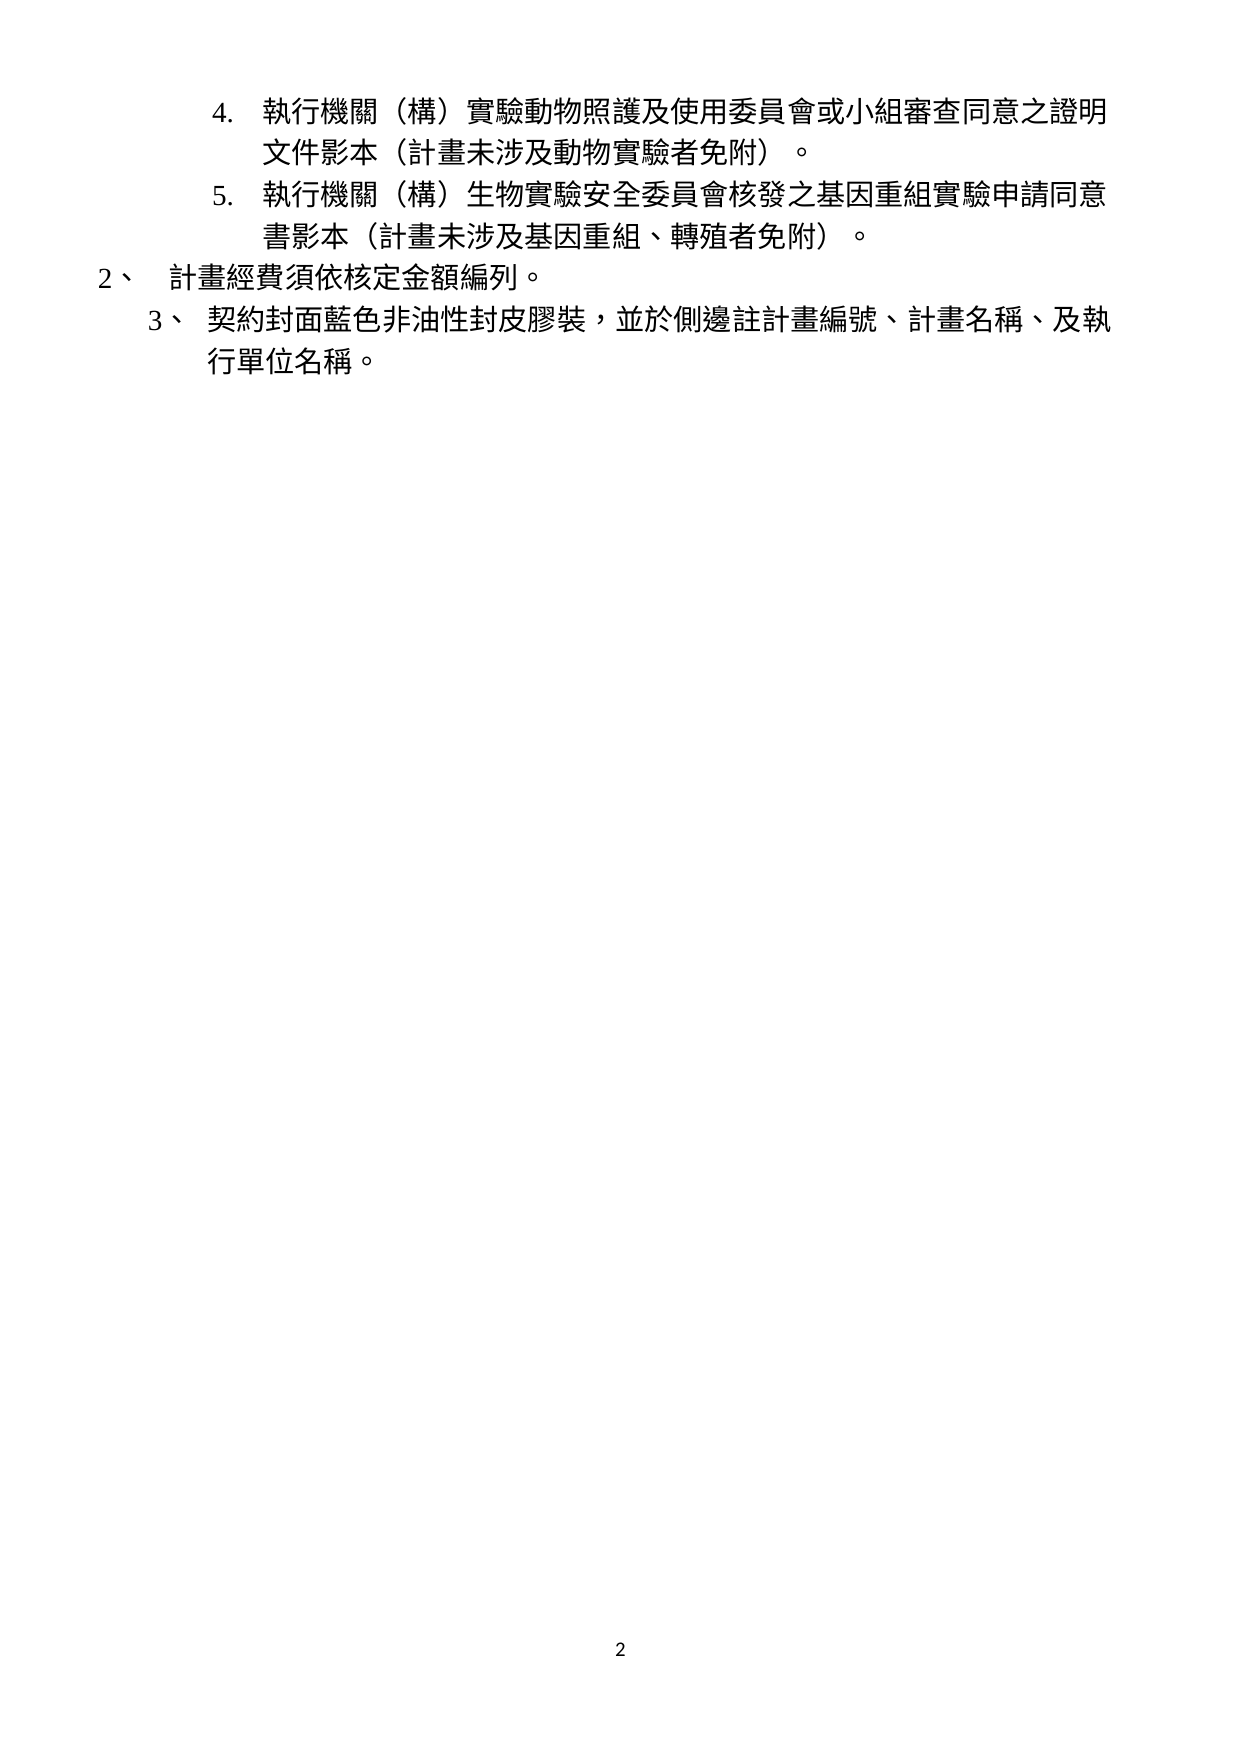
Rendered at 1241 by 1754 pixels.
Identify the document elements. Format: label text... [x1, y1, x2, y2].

list 執行機關（構）生物實驗安全委員會核發之基因重組實驗申請同意書影本（計畫未涉及基因重組、轉殖者免附）。 [212, 172, 1122, 255]
list 契約封面藍色非油性封皮膠裝，並於側邊註計畫編號、計畫名稱、及執行單位名稱。 [148, 297, 1122, 380]
list 執行機關（構）實驗動物照護及使用委員會或小組審查同意之證明文件影本（計畫未涉及動物實驗者免附）。 [212, 89, 1122, 172]
list 計畫經費須依核定金額編列。 [98, 255, 1122, 297]
